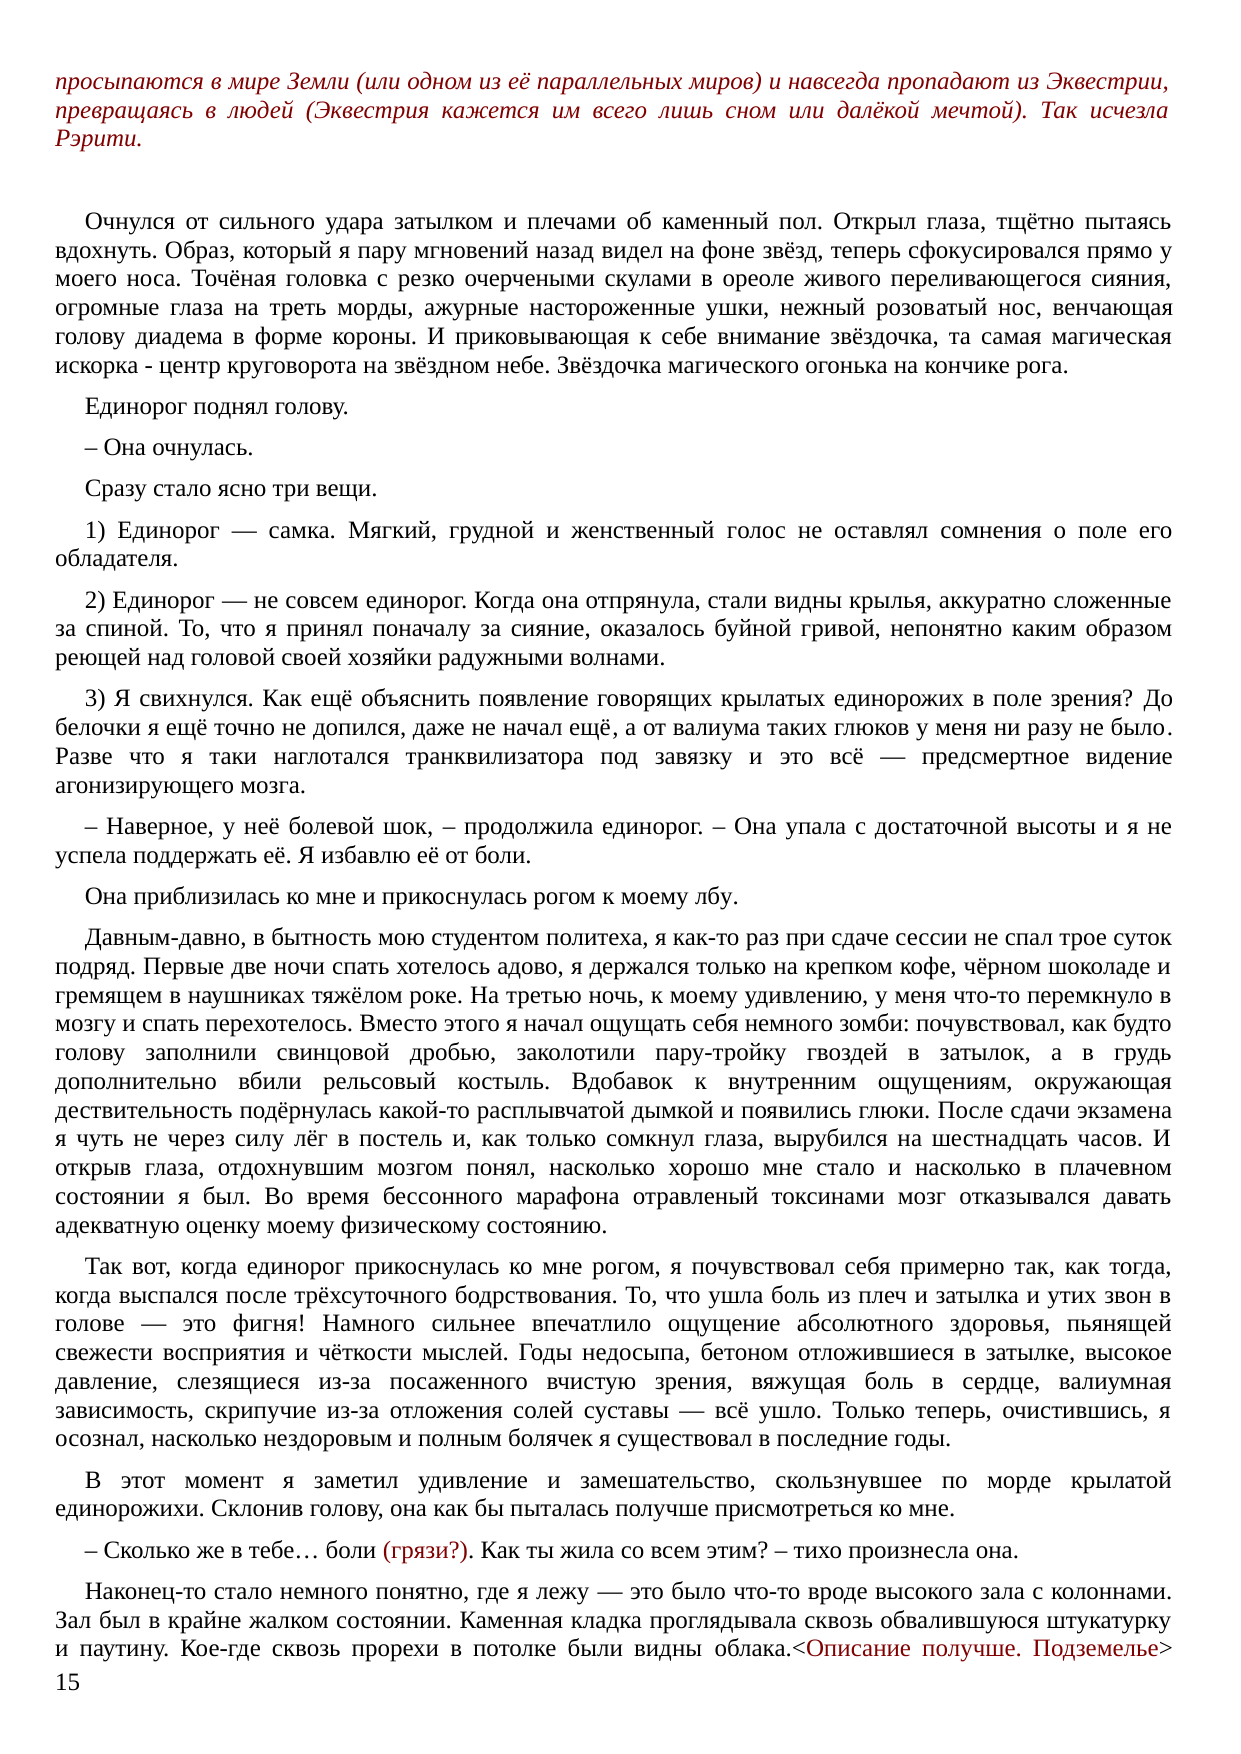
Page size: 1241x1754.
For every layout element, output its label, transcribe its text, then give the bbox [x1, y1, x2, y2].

text – Сколько же в тебе… боли (грязи?). Как ты жила со всем этим? – тихо произнесла она. [55, 1535, 1173, 1563]
text 3) Я свихнулся. Как ещё объяснить появление говорящих крылатых единорожих в поле зрения? До белочки я ещё точно не допился, даже не начал ещё, а от валиума таких глюков у меня ни разу не было. Разве что я таки наглотался транквилизатора под завязку и это всё — предсмертное видение агонизирующего мозга. [55, 683, 1173, 798]
text Давным-давно, в бытность мою студентом политеха, я как-то раз при сдаче сессии не спал трое суток подряд. Первые две ночи спать хотелось адово, я держался только на крепком кофе, чёрном шоколаде и гремящем в наушниках тяжёлом роке. На третью ночь, к моему удивлению, у меня что-то перемкнуло в мозгу и спать перехотелось. Вместо этого я начал ощущать себя немного зомби: почувствовал, как будто голову заполнили свинцовой дробью, заколотили пару-тройку гвоздей в затылок, а в грудь дополнительно вбили рельсовый костыль. Вдобавок к внутренним ощущениям, окружающая дествительность подёрнулась какой-то расплывчатой дымкой и появились глюки. После сдачи экзамена я чуть не через силу лёг в постель и, как только сомкнул глаза, вырубился на шестнадцать часов. И открыв глаза, отдохнувшим мозгом понял, насколько хорошо мне стало и насколько в плачевном состоянии я был. Во время бессонного марафона отравленый токсинами мозг отказывался давать адекватную оценку моему физическому состоянию. [55, 922, 1173, 1238]
text Очнулся от сильного удара затылком и плечами об каменный пол. Открыл глаза, тщётно пытаясь вдохнуть. Образ, который я пару мгновений назад видел на фоне звёзд, теперь сфокусировался прямо у моего носа. Точёная головка с резко очерчеными скулами в ореоле живого переливающегося сияния, огромные глаза на треть морды, ажурные настороженные ушки, нежный розоватый нос, венчающая голову диадема в форме короны. И приковывающая к себе внимание звёздочка, та самая магическая искорка - центр круговорота на звёздном небе. Звёздочка магического огонька на кончике рога. [55, 206, 1173, 378]
text Единорог поднял голову. [55, 391, 1173, 420]
text В этот момент я заметил удивление и замешательство, скользнувшее по морде крылатой единорожихи. Склонив голову, она как бы пыталась получше присмотреться ко мне. [55, 1465, 1173, 1522]
text – Наверное, у неё болевой шок, – продолжила единорог. – Она упала с достаточной высоты и я не успела поддержать её. Я избавлю её от боли. [55, 811, 1173, 868]
text 2) Единорог — не совсем единорог. Когда она отпрянула, стали видны крылья, аккуратно сложенные за спиной. То, что я принял поначалу за сияние, оказалось буйной гривой, непонятно каким образом реющей над головой своей хозяйки радужными волнами. [55, 585, 1173, 671]
text Она приблизилась ко мне и прикоснулась рогом к моему лбу. [55, 881, 1173, 910]
text просыпаются в мире Земли (или одном из её параллельных миров) и навсегда пропадают из Эквестрии, превращаясь в людей (Эквестрия кажется им всего лишь сном или далёкой мечтой). Так исчезла Рэрити. [55, 66, 1173, 152]
text Наконец-то стало немного понятно, где я лежу — это было что-то вроде высокого зала с колоннами. Зал был в крайне жалком состоянии. Каменная кладка проглядывала сквозь обвалившуюся штукатурку и паутину. Кое-где сквозь прорехи в потолке были видны облака.<Описание получше. Подземелье> [55, 1576, 1173, 1662]
text Так вот, когда единорог прикоснулась ко мне рогом, я почувствовал себя примерно так, как тогда, когда выспался после трёхсуточного бодрствования. То, что ушла боль из плеч и затылка и утих звон в голове — это фигня! Намного сильнее впечатлило ощущение абсолютного здоровья, пьянящей свежести восприятия и чёткости мыслей. Годы недосыпа, бетоном отложившиеся в затылке, высокое давление, слезящиеся из-за посаженного вчистую зрения, вяжущая боль в сердце, валиумная зависимость, скрипучие из-за отложения солей суставы — всё ушло. Только теперь, очистившись, я осознал, насколько нездоровым и полным болячек я существовал в последние годы. [55, 1251, 1173, 1452]
text Сразу стало ясно три вещи. [55, 473, 1173, 502]
text 1) Единорог — самка. Мягкий, грудной и женственный голос не оставлял сомнения о поле его обладателя. [55, 515, 1173, 572]
text – Она очнулась. [55, 432, 1173, 461]
